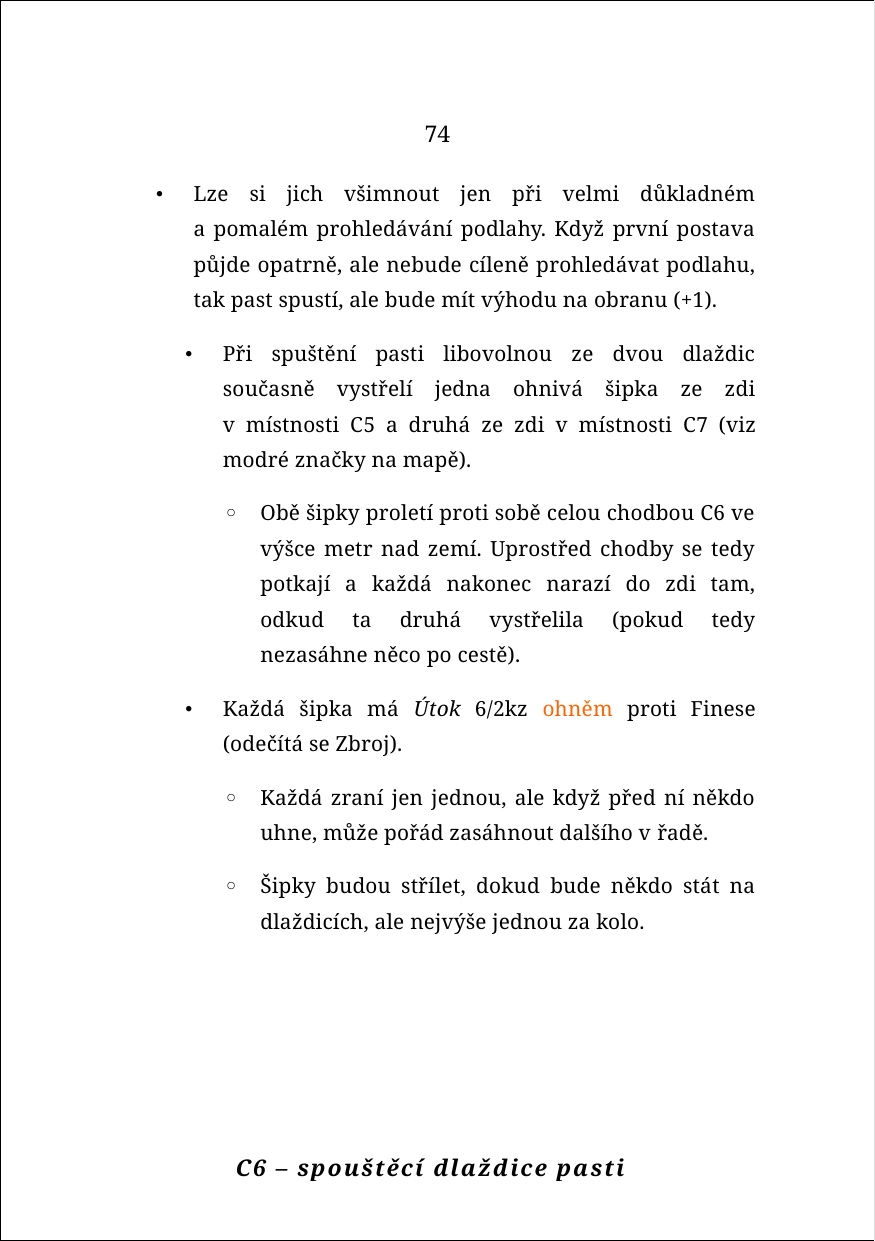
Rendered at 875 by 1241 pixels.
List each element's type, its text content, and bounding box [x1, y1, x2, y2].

list Šipky budou střílet, dokud bude někdo stát na dlaždicích, ale nejvýše jednou za kolo. [223, 871, 756, 935]
list Obě šipky proletí proti sobě celou chodbou C6 ve výšce metr nad zemí. Uprostřed chodby se tedy potkají a⁠ každá nakonec narazí do zdi tam, odkud ta druhá vystřelila (pokud tedy nezasáhne něco po cestě). [223, 498, 756, 669]
list Lze si jich všimnout jen při velmi důkladném a⁠ pomalém prohledávání podlahy. Když první postava půjde opatrně, ale nebude cíleně prohledávat podlahu, tak past spustí, ale bude mít výhodu na obranu (+1). [156, 179, 756, 314]
list Každá šipka má Útok 6/2kz ohněm proti Finese (odečítá se Zbroj). [185, 694, 756, 758]
list Při spuštění pasti libovolnou ze dvou dlaždic současně vystřelí jedna ohnivá šipka ze zdi v⁠ místnosti C5 a⁠ druhá ze zdi v⁠ místnosti C7 (viz modré značky na mapě). [185, 339, 756, 474]
list Každá zraní jen jednou, ale když před ní někdo uhne, může pořád zasáhnout dalšího v⁠ řadě. [223, 783, 756, 847]
